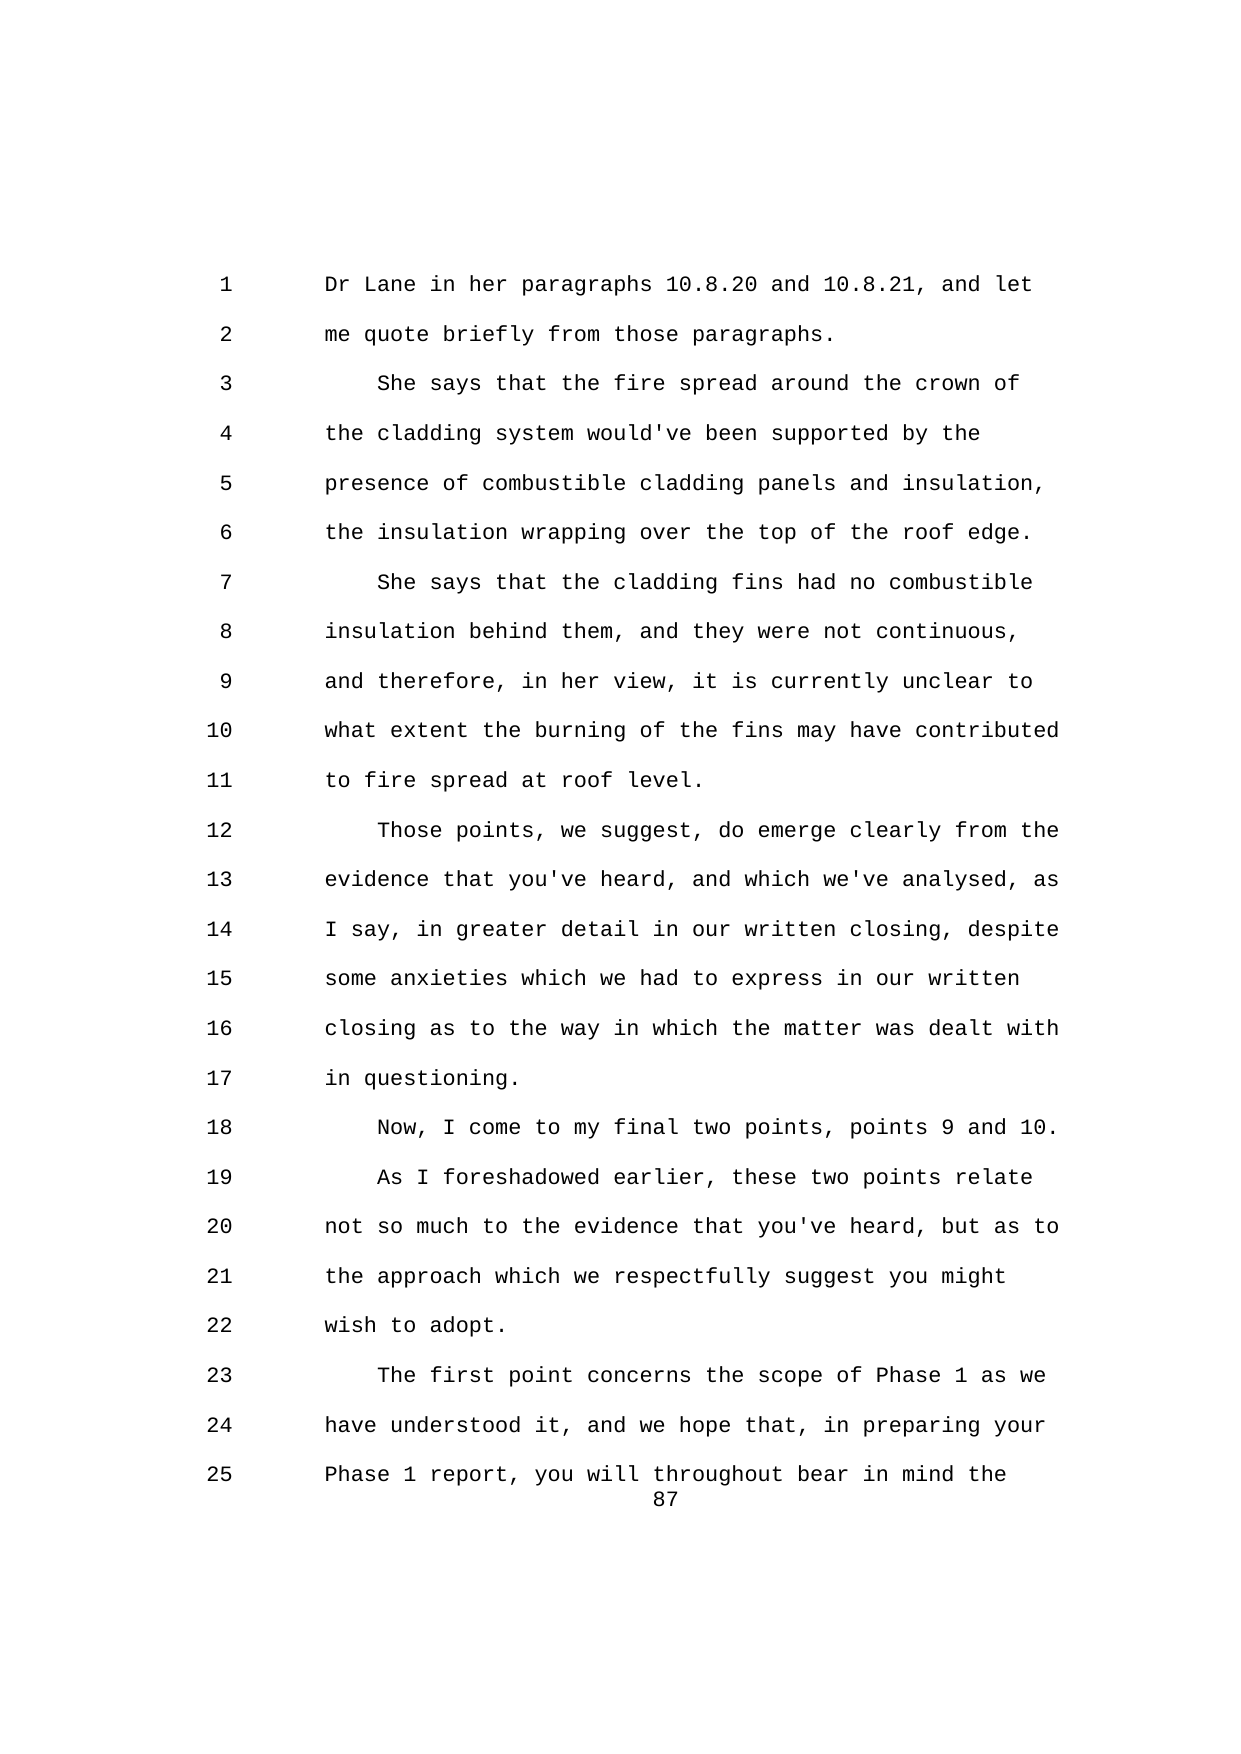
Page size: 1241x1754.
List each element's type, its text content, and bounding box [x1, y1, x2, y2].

text 6 the insulation wrapping over the top of the roof edge. [75, 521, 1165, 546]
text 13 evidence that you've heard, and which we've analysed, as [75, 868, 1165, 893]
text 24 have understood it, and we hope that, in preparing your [75, 1414, 1165, 1438]
text 2 me quote briefly from those paragraphs. [75, 323, 1165, 348]
text 87 [75, 1488, 1165, 1513]
text 11 to fire spread at roof level. [75, 769, 1165, 794]
text 4 the cladding system would've been supported by the [75, 422, 1165, 447]
text 19 As I foreshadowed earlier, these two points relate [75, 1166, 1165, 1191]
text 9 and therefore, in her view, it is currently unclear to [75, 670, 1165, 695]
text 16 closing as to the way in which the matter was dealt with [75, 1017, 1165, 1042]
text 5 presence of combustible cladding panels and insulation, [75, 472, 1165, 496]
text 1 Dr Lane in her paragraphs 10.8.20 and 10.8.21, and let [75, 273, 1165, 298]
text 23 The first point concerns the scope of Phase 1 as we [75, 1364, 1165, 1389]
text 14 I say, in greater detail in our written closing, despite [75, 918, 1165, 943]
text 22 wish to adopt. [75, 1314, 1165, 1339]
text 12 Those points, we suggest, do emerge clearly from the [75, 819, 1165, 843]
text 17 in questioning. [75, 1067, 1165, 1091]
text 15 some anxieties which we had to express in our written [75, 967, 1165, 992]
text 8 insulation behind them, and they were not continuous, [75, 620, 1165, 645]
text 18 Now, I come to my final two points, points 9 and 10. [75, 1116, 1165, 1141]
text 25 Phase 1 report, you will throughout bear in mind the [75, 1463, 1165, 1488]
text 10 what extent the burning of the fins may have contributed [75, 719, 1165, 744]
text 7 She says that the cladding fins had no combustible [75, 571, 1165, 596]
text 21 the approach which we respectfully suggest you might [75, 1265, 1165, 1290]
text 3 She says that the fire spread around the crown of [75, 372, 1165, 397]
text 20 not so much to the evidence that you've heard, but as to [75, 1215, 1165, 1240]
